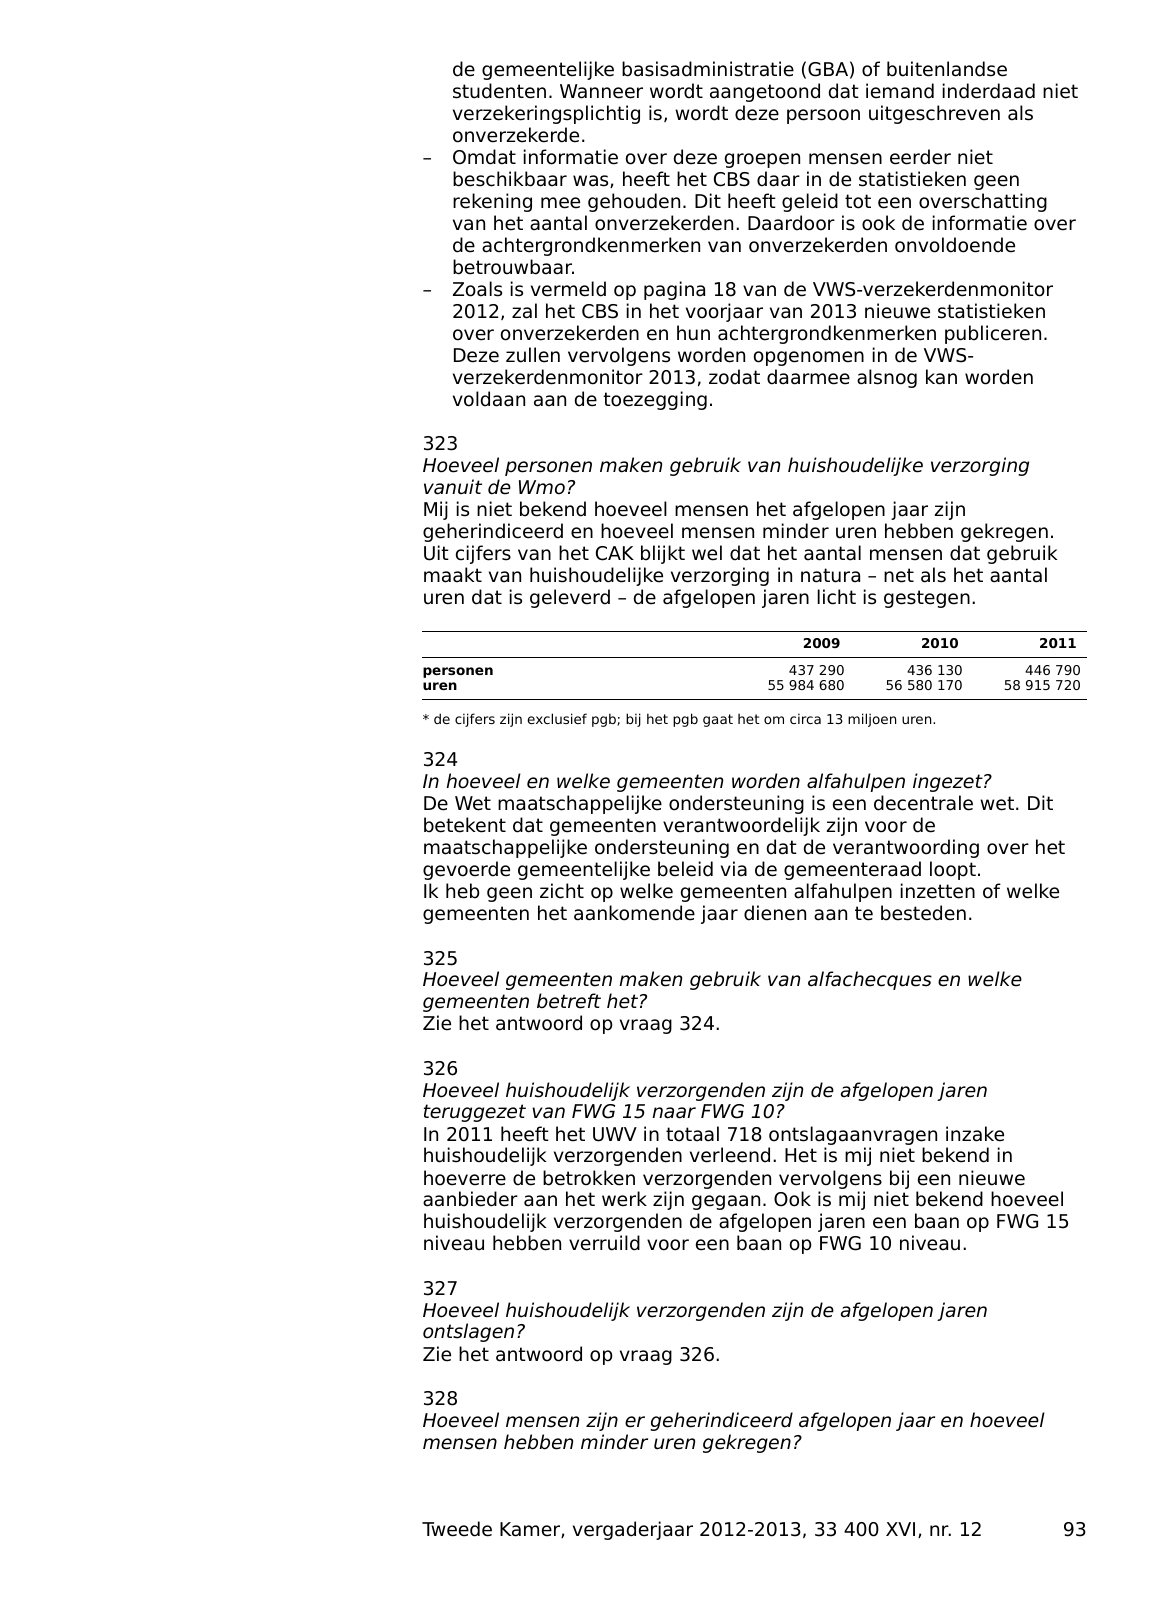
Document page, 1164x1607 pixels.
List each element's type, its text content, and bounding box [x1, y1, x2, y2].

text Hoeveel gemeenten maken gebruik van alfachecques en welke gemeenten betreft het? [422, 969, 1087, 1013]
text Hoeveel huishoudelijk verzorgenden zijn de afgelopen jaren ontslagen? [422, 1299, 1087, 1343]
text 323 [422, 433, 1087, 455]
table_cell 58 915 720 [969, 678, 1087, 699]
text In hoeveel en welke gemeenten worden alfahulpen ingezet? [422, 771, 1087, 793]
table_header 2011 [969, 632, 1087, 657]
text Hoeveel huishoudelijk verzorgenden zijn de afgelopen jaren teruggezet van FWG 15 naar FWG 10? [422, 1079, 1087, 1123]
text – Omdat informatie over deze groepen mensen eerder niet beschikbaar was, heeft het CBS daar in de statistieken geen rekening mee gehouden. Dit heeft geleid tot een overschatting van het aantal onverzekerden. Daardoor is ook de informatie over de achtergrondkenmerken van onverzekerden onvoldoende betrouwbaar. [422, 147, 1087, 279]
table_header 2009 [732, 632, 850, 657]
table_cell 55 984 680 [732, 678, 850, 699]
text Zie het antwoord op vraag 324. [422, 1013, 1087, 1035]
text Hoeveel mensen zijn er geherindiceerd afgelopen jaar en hoeveel mensen hebben minder uren gekregen? [422, 1409, 1087, 1453]
text 325 [422, 947, 1087, 969]
text De Wet maatschappelijke ondersteuning is een decentrale wet. Dit betekent dat gemeenten verantwoordelijk zijn voor de maatschappelijke ondersteuning en dat de verantwoording over het gevoerde gemeentelijke beleid via de gemeenteraad loopt. [422, 793, 1087, 881]
table_cell 56 580 170 [850, 678, 968, 699]
text 326 [422, 1057, 1087, 1079]
table_cell personen [422, 658, 732, 678]
table_header 2010 [850, 632, 968, 657]
text 328 [422, 1388, 1087, 1409]
text Hoeveel personen maken gebruik van huishoudelijke verzorging vanuit de Wmo? [422, 455, 1087, 499]
table_cell * de cijfers zijn exclusief pgb; bij het pgb gaat het om circa 13 miljoen uren. [422, 700, 1087, 727]
table_header [422, 632, 732, 657]
table_cell uren [422, 678, 732, 699]
text Zie het antwoord op vraag 326. [422, 1343, 1087, 1365]
text In 2011 heeft het UWV in totaal 718 ontslagaanvragen inzake huishoudelijk verzorgenden verleend. Het is mij niet bekend in hoeverre de betrokken verzorgenden vervolgens bij een nieuwe aanbieder aan het werk zijn gegaan. Ook is mij niet bekend hoeveel huishoudelijk verzorgenden de afgelopen jaren een baan op FWG 15 niveau hebben verruild voor een baan op FWG 10 niveau. [422, 1123, 1087, 1255]
text – Zoals is vermeld op pagina 18 van de VWS-verzekerdenmonitor 2012, zal het CBS in het voorjaar van 2013 nieuwe statistieken over onverzekerden en hun achtergrondkenmerken publiceren. Deze zullen vervolgens worden opgenomen in de VWS-verzekerdenmonitor 2013, zodat daarmee alsnog kan worden voldaan aan de toezegging. [422, 279, 1087, 411]
text Mij is niet bekend hoeveel mensen het afgelopen jaar zijn geherindiceerd en hoeveel mensen minder uren hebben gekregen. Uit cijfers van het CAK blijkt wel dat het aantal mensen dat gebruik maakt van huishoudelijke verzorging in natura – net als het aantal uren dat is geleverd – de afgelopen jaren licht is gestegen. [422, 499, 1087, 609]
table_cell 436 130 [850, 658, 968, 678]
table_cell 437 290 [732, 658, 850, 678]
text 324 [422, 749, 1087, 771]
text 327 [422, 1277, 1087, 1299]
table_cell 446 790 [969, 658, 1087, 678]
text de gemeentelijke basisadministratie (GBA) of buitenlandse studenten. Wanneer wordt aangetoond dat iemand inderdaad niet verzekeringsplichtig is, wordt deze persoon uitgeschreven als onverzekerde. [422, 59, 1087, 147]
text Ik heb geen zicht op welke gemeenten alfahulpen inzetten of welke gemeenten het aankomende jaar dienen aan te besteden. [422, 881, 1087, 925]
